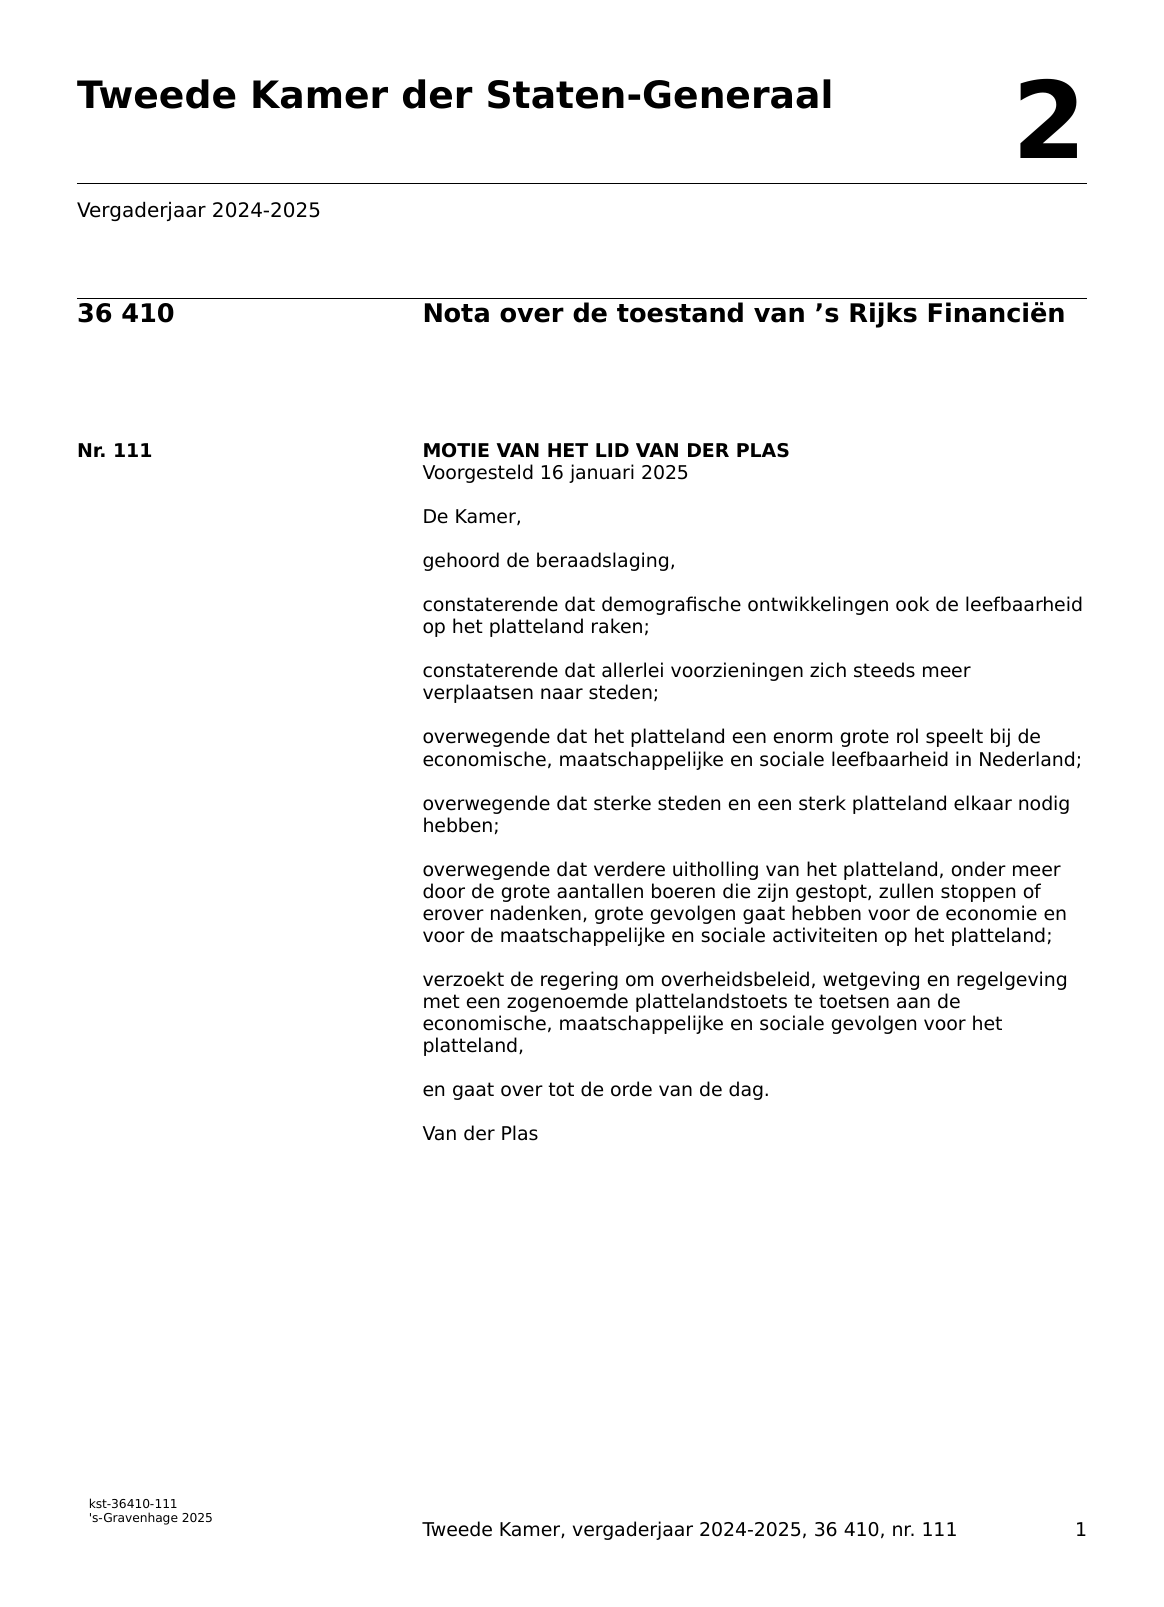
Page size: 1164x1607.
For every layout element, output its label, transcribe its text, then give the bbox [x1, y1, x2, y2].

text en gaat over tot de orde van de dag. [422, 1079, 1087, 1101]
text constaterende dat allerlei voorzieningen zich steeds meer verplaatsen naar steden; [422, 660, 1087, 704]
text 's-Gravenhage 2025 [88, 1511, 323, 1525]
text overwegende dat verdere uitholling van het platteland, onder meer door de grote aantallen boeren die zijn gestopt, zullen stoppen of erover nadenken, grote gevolgen gaat hebben voor de economie en voor de maatschappelijke en sociale activiteiten op het platteland; [422, 859, 1087, 947]
text overwegende dat sterke steden en een sterk platteland elkaar nodig hebben; [422, 793, 1087, 837]
text De Kamer, [422, 506, 1087, 528]
table_header Tweede Kamer der Staten-Generaal [77, 59, 886, 183]
subtitle Nr. 111 MOTIE VAN HET LID VAN DER PLAS [77, 440, 1087, 462]
text constaterende dat demografische ontwikkelingen ook de leefbaarheid op het platteland raken; [422, 594, 1087, 638]
subtitle 36 410 Nota over de toestand van ’s Rijks Financiën [77, 299, 1087, 329]
text overwegende dat het platteland een enorm grote rol speelt bij de economische, maatschappelijke en sociale leefbaarheid in Nederland; [422, 726, 1087, 770]
text Van der Plas [422, 1123, 1087, 1145]
text kst-36410-111 [88, 1497, 323, 1511]
text verzoekt de regering om overheidsbeleid, wetgeving en regelgeving met een zogenoemde plattelandstoets te toetsen aan de economische, maatschappelijke en sociale gevolgen voor het platteland, [422, 969, 1087, 1057]
text gehoord de beraadslaging, [422, 550, 1087, 572]
table_header 2 [886, 59, 1087, 183]
table_cell Vergaderjaar 2024-2025 [77, 184, 1087, 298]
text Voorgesteld 16 januari 2025 [422, 462, 1087, 484]
